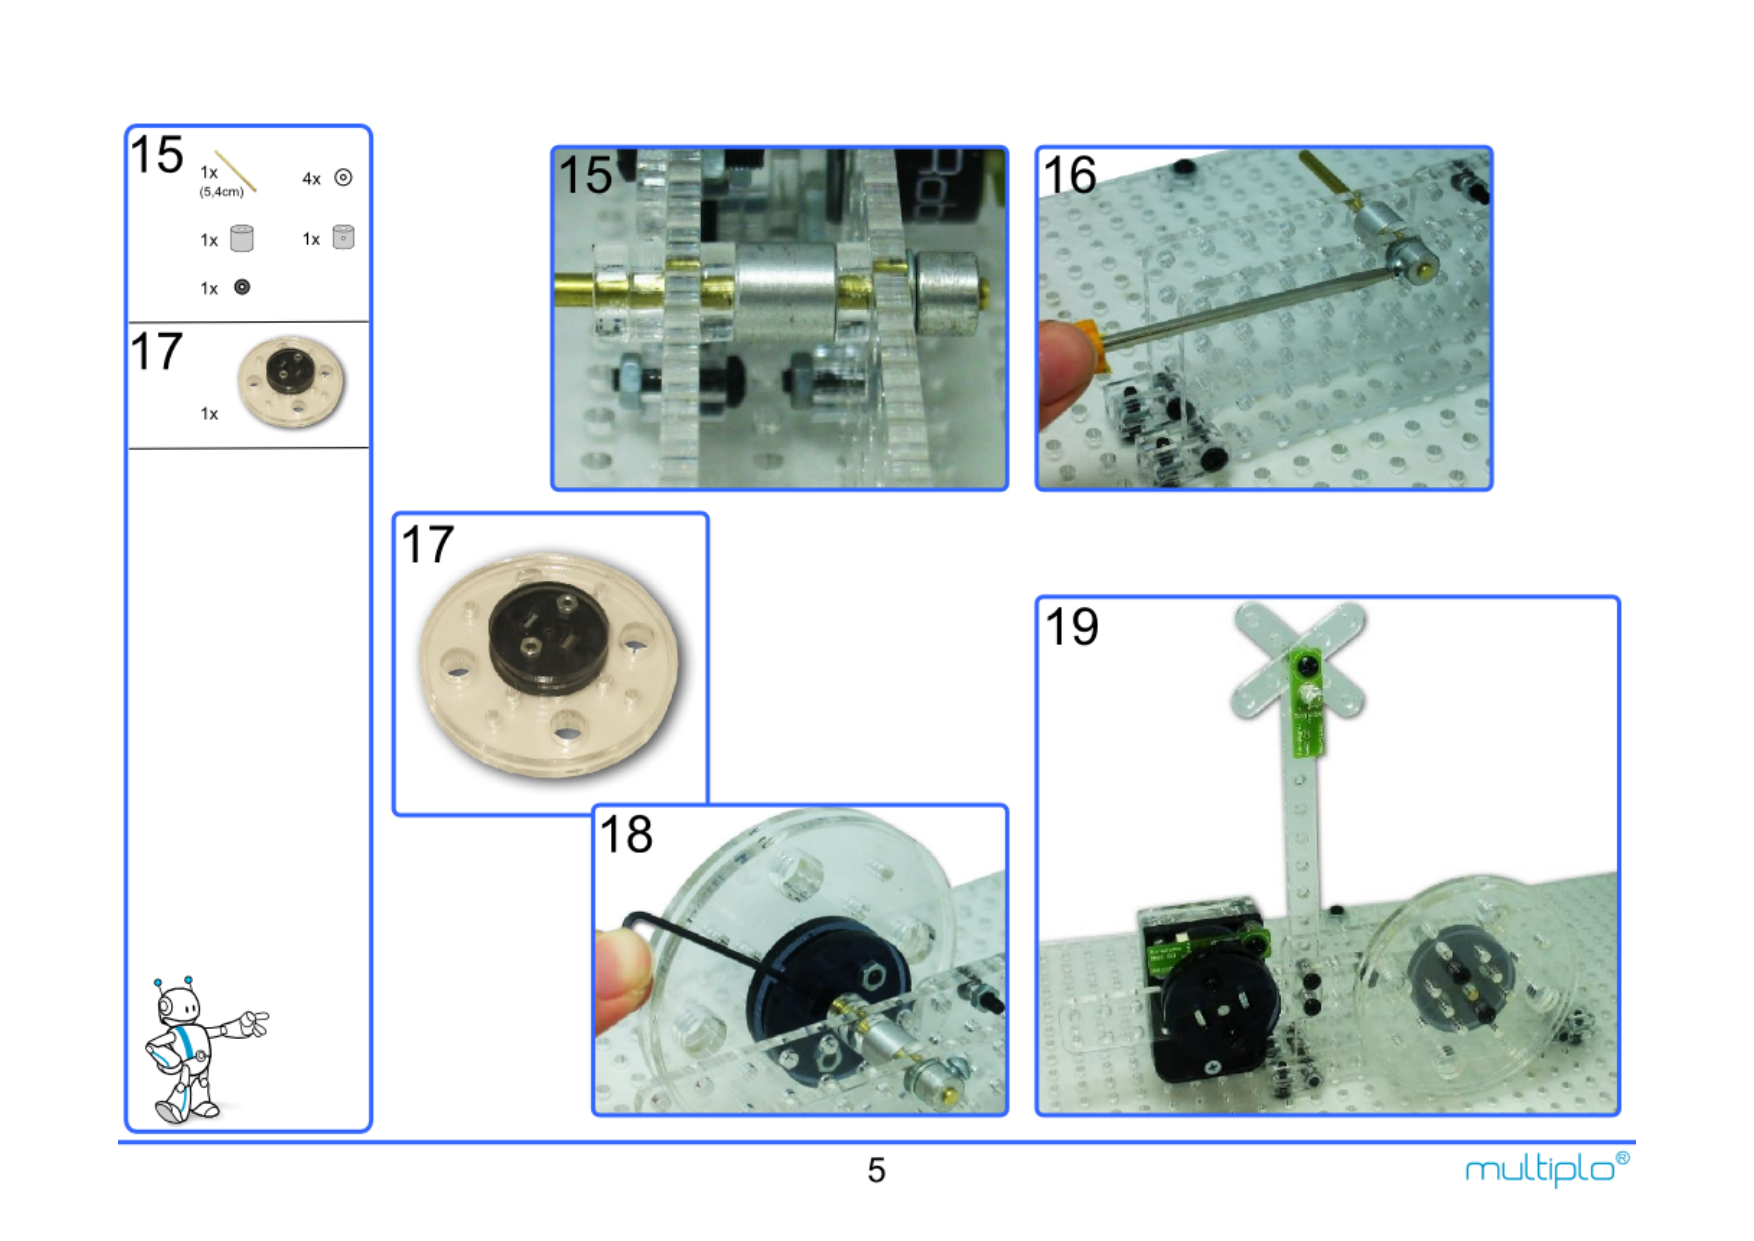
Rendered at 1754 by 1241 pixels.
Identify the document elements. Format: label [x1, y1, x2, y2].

picture [118, 118, 1636, 1192]
